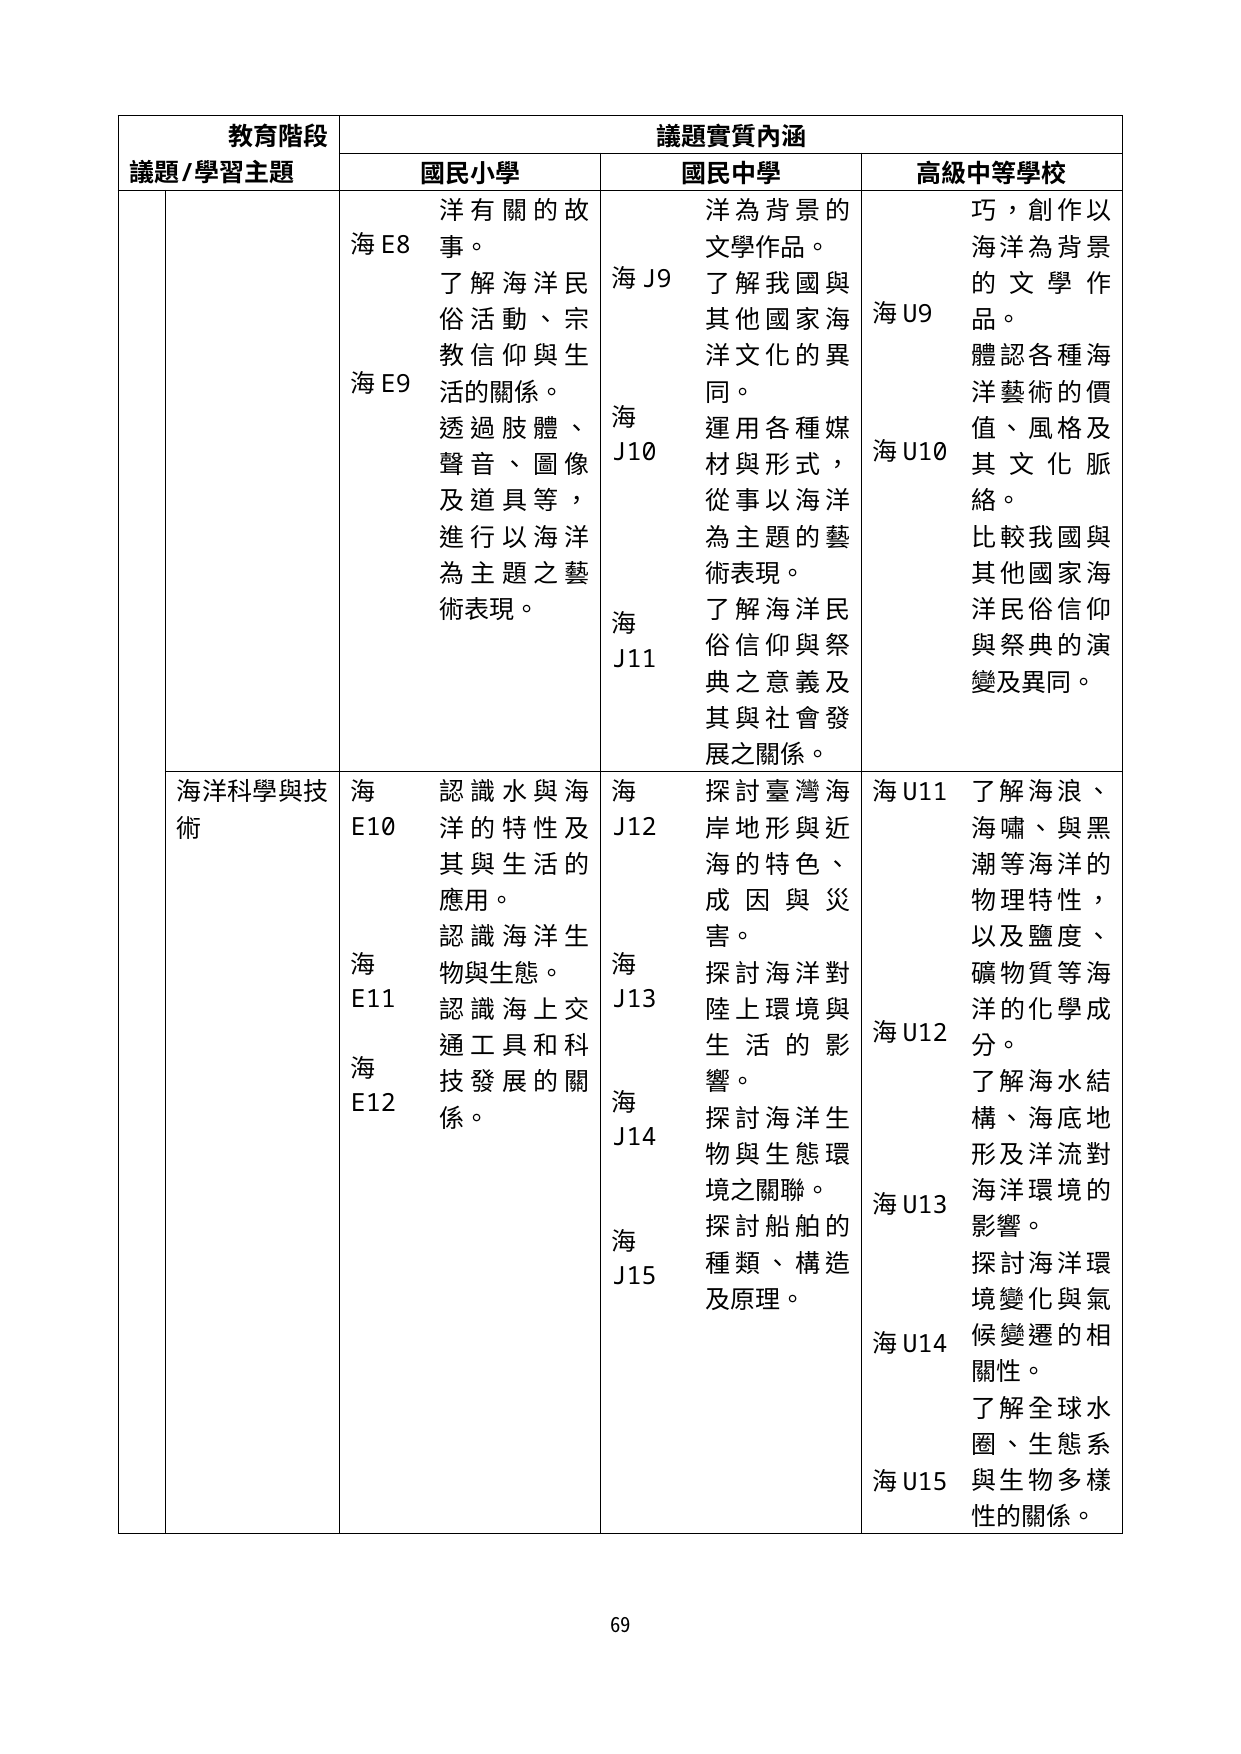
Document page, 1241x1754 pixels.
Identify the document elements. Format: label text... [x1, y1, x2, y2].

table_cell 海E8 海E9 [340, 191, 428, 771]
table_cell 探討臺灣海岸地形與近海的特色、成因與災害。 探討海洋對陸上環境與生活的影響。 探討海洋生物與生態環境之關聯。 探討船舶的種類、構造及原理。 [694, 772, 861, 1533]
table_cell 認識水與海洋的特性及其與生活的應用。 認識海洋生物與生態。 認識海上交通工具和科技發展的關係。 [428, 772, 600, 1533]
table_cell 國民小學 [340, 154, 600, 190]
table_cell 洋為背景的文學作品。 了解我國與其他國家海洋文化的異同。 運用各種媒材與形式，從事以海洋為主題的藝術表現。 了解海洋民俗信仰與祭典之意義及其與社會發展之關係。 [694, 191, 861, 771]
table_header 議題實質內涵 [340, 116, 1122, 152]
table_cell 海洋科學與技術 [166, 772, 339, 1533]
table_cell [166, 191, 339, 771]
table_cell 海U9 海U10 [862, 191, 960, 771]
table_cell 了解海浪、海嘯、與黑潮等海洋的物理特性，以及鹽度、礦物質等海洋的化學成分。 了解海水結構、海底地形及洋流對海洋環境的影響。 探討海洋環境變化與氣候變遷的相關性。 了解全球水圈、生態系與生物多樣性的關係。 [960, 772, 1122, 1533]
table_cell 海J9 海J10 海J11 [601, 191, 694, 771]
table_cell [119, 191, 165, 1533]
table_header 教育階段 議題/學習主題 [119, 116, 339, 190]
table_cell 巧，創作以海洋為背景的文學作品。 體認各種海洋藝術的價值、風格及其文化脈絡。 比較我國與其他國家海洋民俗信仰與祭典的演變及異同。 [960, 191, 1122, 771]
table_cell 高級中等學校 [862, 154, 1122, 190]
table_cell 洋有關的故事。 了解海洋民俗活動、宗教信仰與生活的關係。 透過肢體、聲音、圖像及道具等，進行以海洋為主題之藝術表現。 [428, 191, 600, 771]
table_cell 海E10 海E11 海E12 [340, 772, 428, 1533]
table_cell 海U11 海U12 海U13 海U14 海U15 [862, 772, 960, 1533]
table_cell 國民中學 [601, 154, 861, 190]
table_cell 海J12 海J13 海J14 海J15 [601, 772, 694, 1533]
